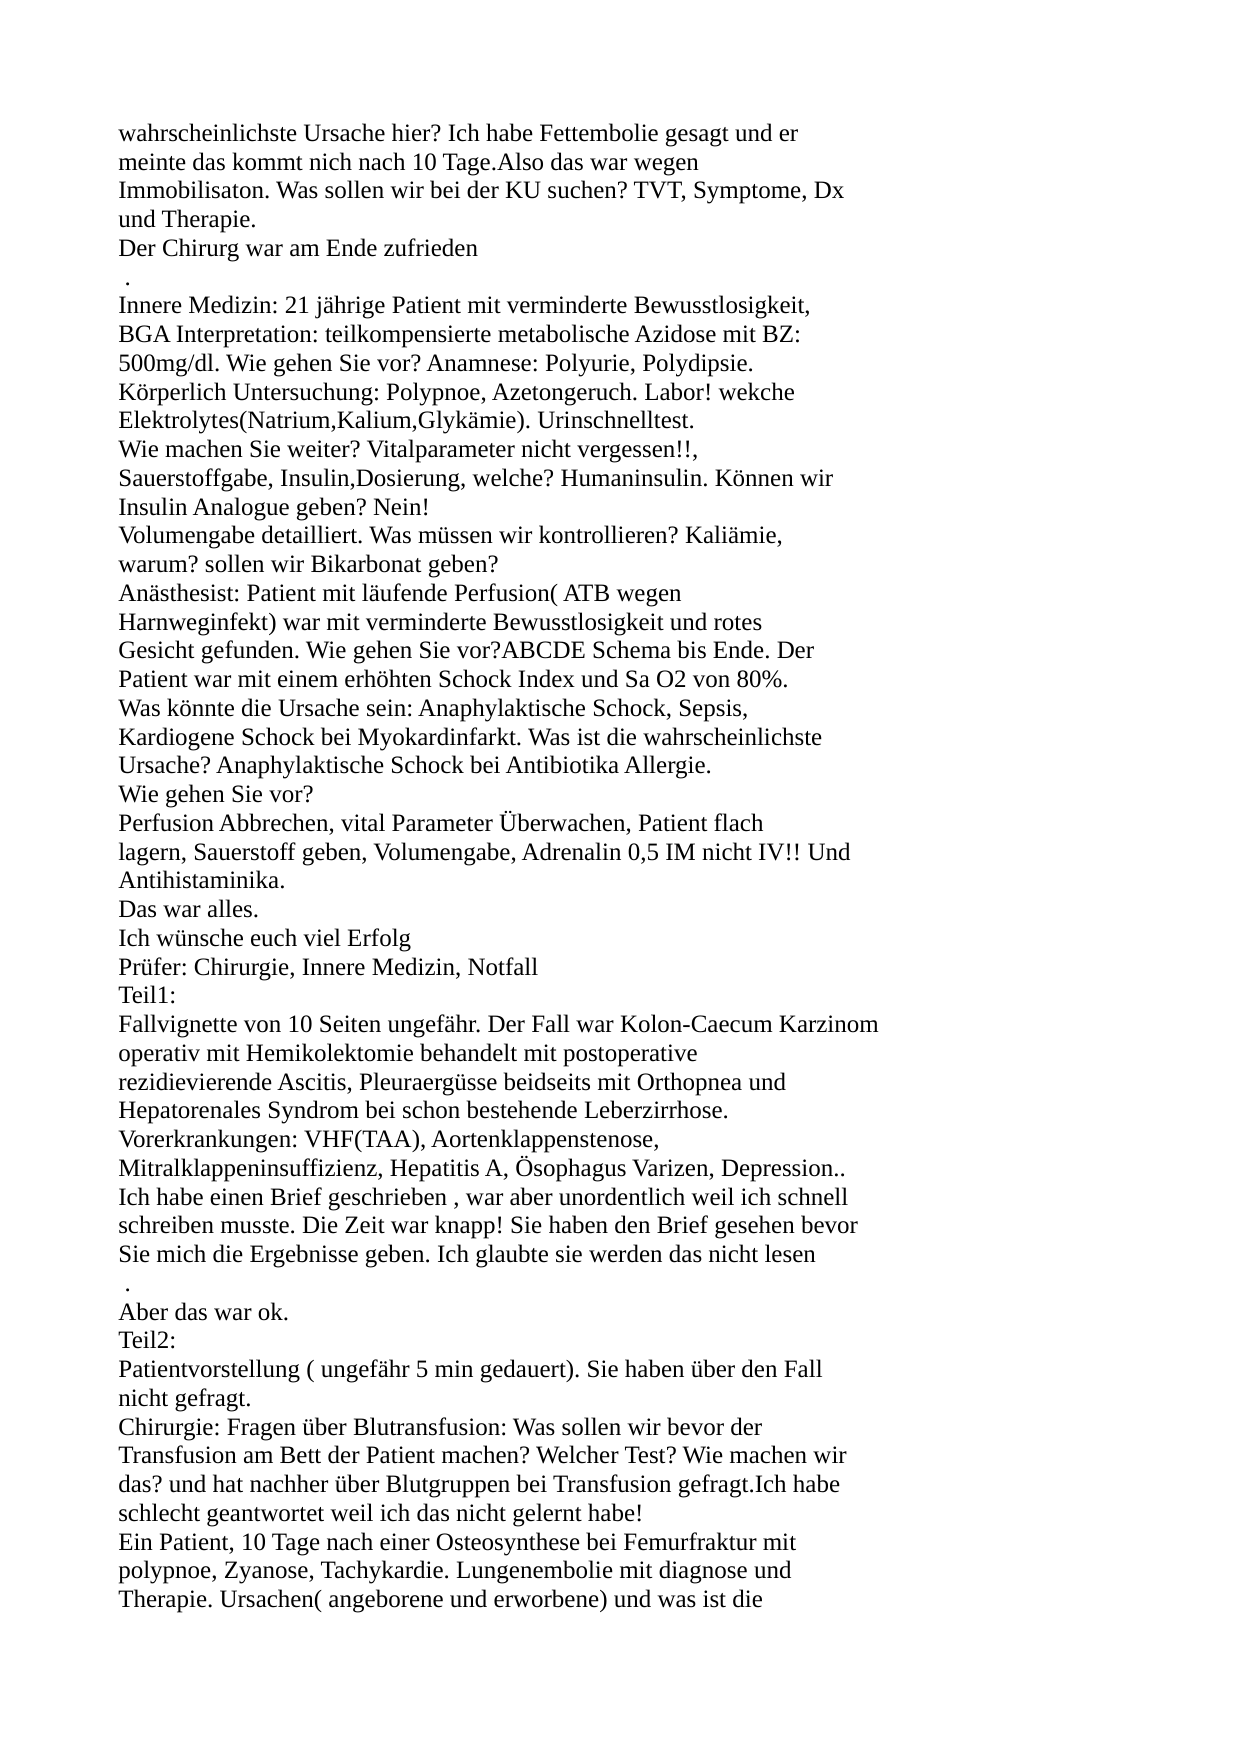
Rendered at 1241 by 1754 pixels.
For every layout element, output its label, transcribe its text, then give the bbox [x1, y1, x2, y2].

text Körperlich Untersuchung: Polypnoe, Azetongeruch. Labor! wekche [118, 377, 1122, 406]
text Prüfer: Chirurgie, Innere Medizin, Notfall [118, 952, 1122, 981]
text Gesicht gefunden. Wie gehen Sie vor?ABCDE Schema bis Ende. Der [118, 636, 1122, 664]
text Fallvignette von 10 Seiten ungefähr. Der Fall war Kolon-Caecum Karzinom [118, 1009, 1122, 1038]
text Volumengabe detailliert. Was müssen wir kontrollieren? Kaliämie, [118, 521, 1122, 549]
text Chirurgie: Fragen über Blutransfusion: Was sollen wir bevor der [118, 1412, 1122, 1441]
text Hepatorenales Syndrom bei schon bestehende Leberzirrhose. [118, 1096, 1122, 1124]
text Teil2: [118, 1326, 1122, 1354]
text und Therapie. [118, 204, 1122, 233]
text Transfusion am Bett der Patient machen? Welcher Test? Wie machen wir [118, 1441, 1122, 1469]
text Mitralklappeninsuffizienz, Hepatitis A, Ösophagus Varizen, Depression.. [118, 1153, 1122, 1182]
text Wie machen Sie weiter? Vitalparameter nicht vergessen!!, [118, 434, 1122, 463]
text Ich habe einen Brief geschrieben , war aber unordentlich weil ich schnell [118, 1182, 1122, 1211]
text BGA Interpretation: teilkompensierte metabolische Azidose mit BZ: [118, 319, 1122, 348]
text . [118, 262, 1122, 291]
text Kardiogene Schock bei Myokardinfarkt. Was ist die wahrscheinlichste [118, 722, 1122, 751]
text polypnoe, Zyanose, Tachykardie. Lungenembolie mit diagnose und [118, 1556, 1122, 1584]
text Was könnte die Ursache sein: Anaphylaktische Schock, Sepsis, [118, 693, 1122, 722]
text schreiben musste. Die Zeit war knapp! Sie haben den Brief gesehen bevor [118, 1211, 1122, 1239]
text Ein Patient, 10 Tage nach einer Osteosynthese bei Femurfraktur mit [118, 1527, 1122, 1556]
text Harnweginfekt) war mit verminderte Bewusstlosigkeit und rotes [118, 607, 1122, 636]
text Insulin Analogue geben? Nein! [118, 492, 1122, 521]
text Antihistaminika. [118, 866, 1122, 894]
text Der Chirurg war am Ende zufrieden [118, 233, 1122, 262]
text Teil1: [118, 981, 1122, 1009]
text lagern, Sauerstoff geben, Volumengabe, Adrenalin 0,5 IM nicht IV!! Und [118, 837, 1122, 866]
text Ursache? Anaphylaktische Schock bei Antibiotika Allergie. [118, 751, 1122, 779]
text Sauerstoffgabe, Insulin,Dosierung, welche? Humaninsulin. Können wir [118, 463, 1122, 492]
text wahrscheinlichste Ursache hier? Ich habe Fettembolie gesagt und er [118, 118, 1122, 147]
text rezidievierende Ascitis, Pleuraergüsse beidseits mit Orthopnea und [118, 1067, 1122, 1096]
text Elektrolytes(Natrium,Kalium,Glykämie). Urinschnelltest. [118, 406, 1122, 434]
text Immobilisaton. Was sollen wir bei der KU suchen? TVT, Symptome, Dx [118, 176, 1122, 204]
text 500mg/dl. Wie gehen Sie vor? Anamnese: Polyurie, Polydipsie. [118, 348, 1122, 377]
text Wie gehen Sie vor? [118, 779, 1122, 808]
text Vorerkrankungen: VHF(TAA), Aortenklappenstenose, [118, 1124, 1122, 1153]
text operativ mit Hemikolektomie behandelt mit postoperative [118, 1038, 1122, 1067]
text Perfusion Abbrechen, vital Parameter Überwachen, Patient flach [118, 808, 1122, 837]
text . [118, 1268, 1122, 1297]
text nicht gefragt. [118, 1383, 1122, 1412]
text schlecht geantwortet weil ich das nicht gelernt habe! [118, 1498, 1122, 1527]
text Therapie. Ursachen( angeborene und erworbene) und was ist die [118, 1584, 1122, 1613]
text Sie mich die Ergebnisse geben. Ich glaubte sie werden das nicht lesen [118, 1239, 1122, 1268]
text meinte das kommt nich nach 10 Tage.Also das war wegen [118, 147, 1122, 176]
text das? und hat nachher über Blutgruppen bei Transfusion gefragt.Ich habe [118, 1469, 1122, 1498]
text Anästhesist: Patient mit läufende Perfusion( ATB wegen [118, 578, 1122, 607]
text Patient war mit einem erhöhten Schock Index und Sa O2 von 80%. [118, 664, 1122, 693]
text warum? sollen wir Bikarbonat geben? [118, 549, 1122, 578]
text Innere Medizin: 21 jährige Patient mit verminderte Bewusstlosigkeit, [118, 291, 1122, 319]
text Aber das war ok. [118, 1297, 1122, 1326]
text Das war alles. [118, 894, 1122, 923]
text Patientvorstellung ( ungefähr 5 min gedauert). Sie haben über den Fall [118, 1354, 1122, 1383]
text Ich wünsche euch viel Erfolg [118, 923, 1122, 952]
